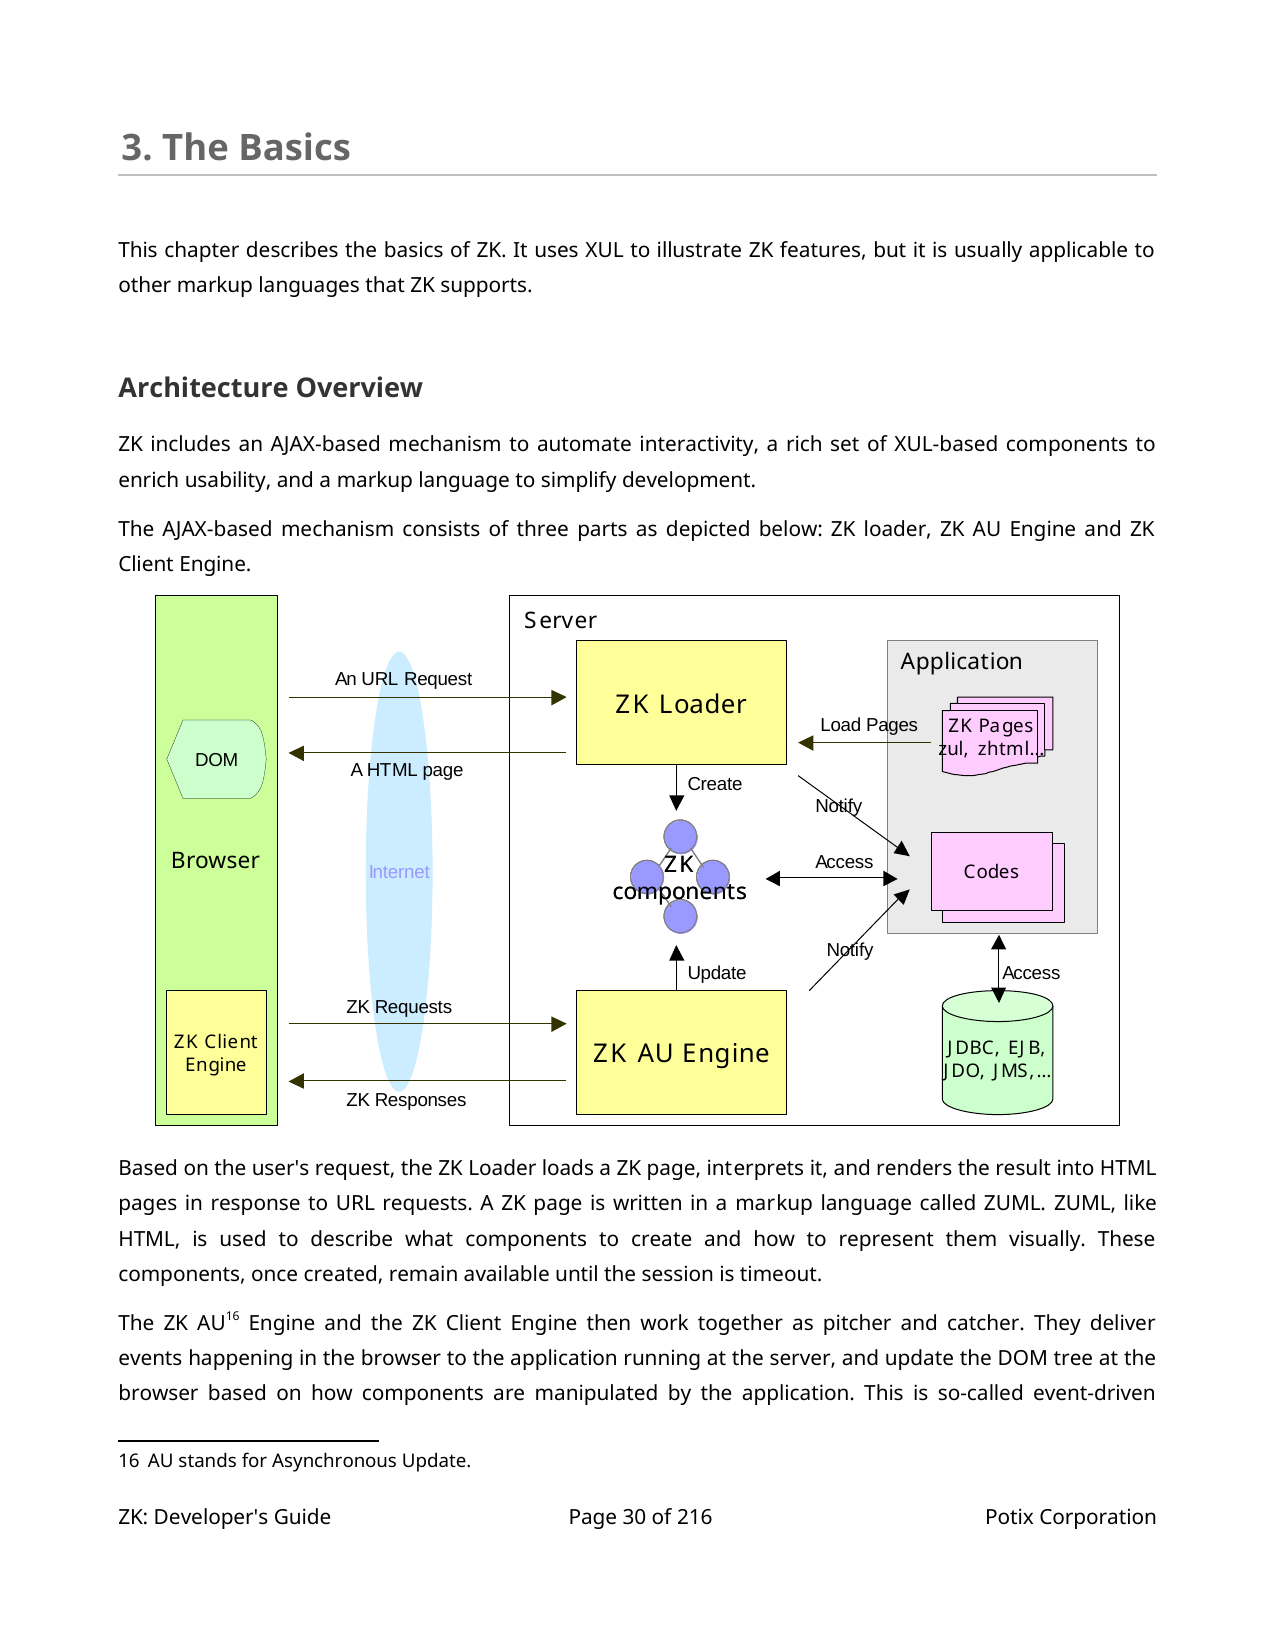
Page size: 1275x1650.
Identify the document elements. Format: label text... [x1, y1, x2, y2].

text The AJAX-based mechanism consists of three parts as depicted below: ZK loader, ZK AU Engine and ZK Client Engine. [118, 514, 1157, 577]
subtitle 3. The Basics [118, 118, 1157, 174]
text Based on the user's request, the ZK Loader loads a ZK page, interprets it, and renders the result into HTML pages in response to URL requests. A ZK page is written in a markup language called ZUML. ZUML, like HTML, is used to describe what components to create and how to represent them visually. These components, once created, remain available until the session is timeout. [118, 598, 1157, 1287]
text AU stands for Asynchronous Update. [118, 1447, 1157, 1473]
text ZK includes an AJAX-based mechanism to automate interactivity, a rich set of XUL-based components to enrich usability, and a markup language to simplify development. [118, 429, 1157, 493]
text The ZK AU Engine and the ZK Client Engine then work together as pitcher and catcher. They deliver events happening in the browser to the application running at the server, and update the DOM tree at the browser based on how components are manipulated by the application. This is so-called event-driven [118, 1308, 1157, 1406]
text This chapter describes the basics of ZK. It uses XUL to illustrate ZK features, but it is usually applicable to other markup languages that ZK supports. [118, 235, 1157, 298]
subtitle Architecture Overview [118, 369, 1157, 406]
